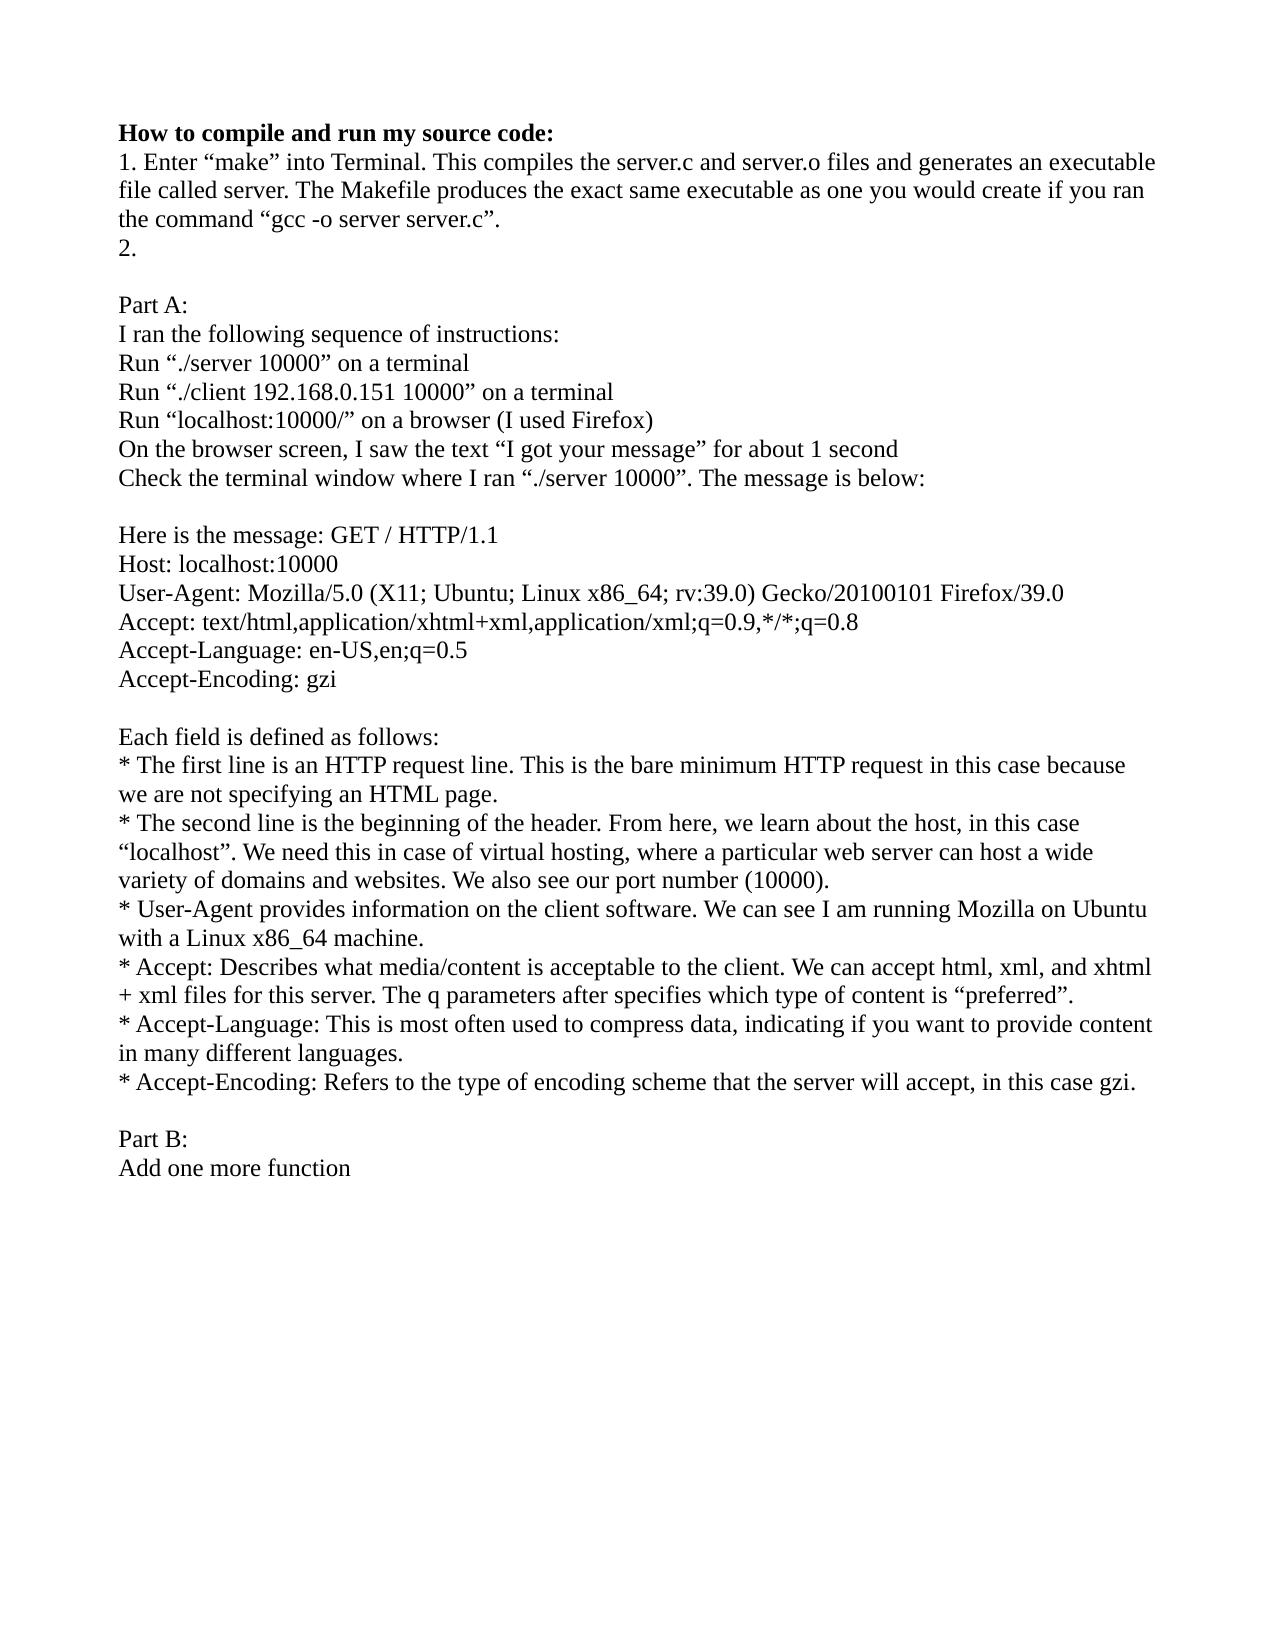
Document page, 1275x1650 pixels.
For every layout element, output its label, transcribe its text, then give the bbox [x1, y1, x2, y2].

text I ran the following sequence of instructions: [118, 319, 1157, 348]
text * Accept-Encoding: Refers to the type of encoding scheme that the server will accept, in this case gzi. [118, 1067, 1157, 1096]
text How to compile and run my source code: [118, 118, 1157, 147]
text * Accept: Describes what media/content is acceptable to the client. We can accept html, xml, and xhtml + xml files for this server. The q parameters after specifies which type of content is “preferred”. [118, 952, 1157, 1009]
text Here is the message: GET / HTTP/1.1 [118, 521, 1157, 549]
text Accept-Encoding: gzi [118, 664, 1157, 693]
text Part A: [118, 291, 1157, 319]
text Accept-Language: en-US,en;q=0.5 [118, 636, 1157, 664]
text Run “./server 10000” on a terminal [118, 348, 1157, 377]
text Each field is defined as follows: [118, 722, 1157, 751]
text Host: localhost:10000 [118, 549, 1157, 578]
text Accept: text/html,application/xhtml+xml,application/xml;q=0.9,*/*;q=0.8 [118, 607, 1157, 636]
text Run “./client 192.168.0.151 10000” on a terminal [118, 377, 1157, 406]
text 1. Enter “make” into Terminal. This compiles the server.c and server.o files and generates an executable file called server. The Makefile produces the exact same executable as one you would create if you ran the command “gcc -o server server.c”. [118, 147, 1157, 233]
text * User-Agent provides information on the client software. We can see I am running Mozilla on Ubuntu with a Linux x86_64 machine. [118, 894, 1157, 952]
text Run “localhost:10000/” on a browser (I used Firefox) [118, 406, 1157, 434]
text 2. [118, 233, 1157, 262]
text Add one more function [118, 1153, 1157, 1182]
text * The second line is the beginning of the header. From here, we learn about the host, in this case “localhost”. We need this in case of virtual hosting, where a particular web server can host a wide variety of domains and websites. We also see our port number (10000). [118, 808, 1157, 894]
text Part B: [118, 1124, 1157, 1153]
text On the browser screen, I saw the text “I got your message” for about 1 second [118, 434, 1157, 463]
text Check the terminal window where I ran “./server 10000”. The message is below: [118, 463, 1157, 492]
text User-Agent: Mozilla/5.0 (X11; Ubuntu; Linux x86_64; rv:39.0) Gecko/20100101 Firefox/39.0 [118, 578, 1157, 607]
text * Accept-Language: This is most often used to compress data, indicating if you want to provide content in many different languages. [118, 1009, 1157, 1067]
text * The first line is an HTTP request line. This is the bare minimum HTTP request in this case because we are not specifying an HTML page. [118, 751, 1157, 808]
